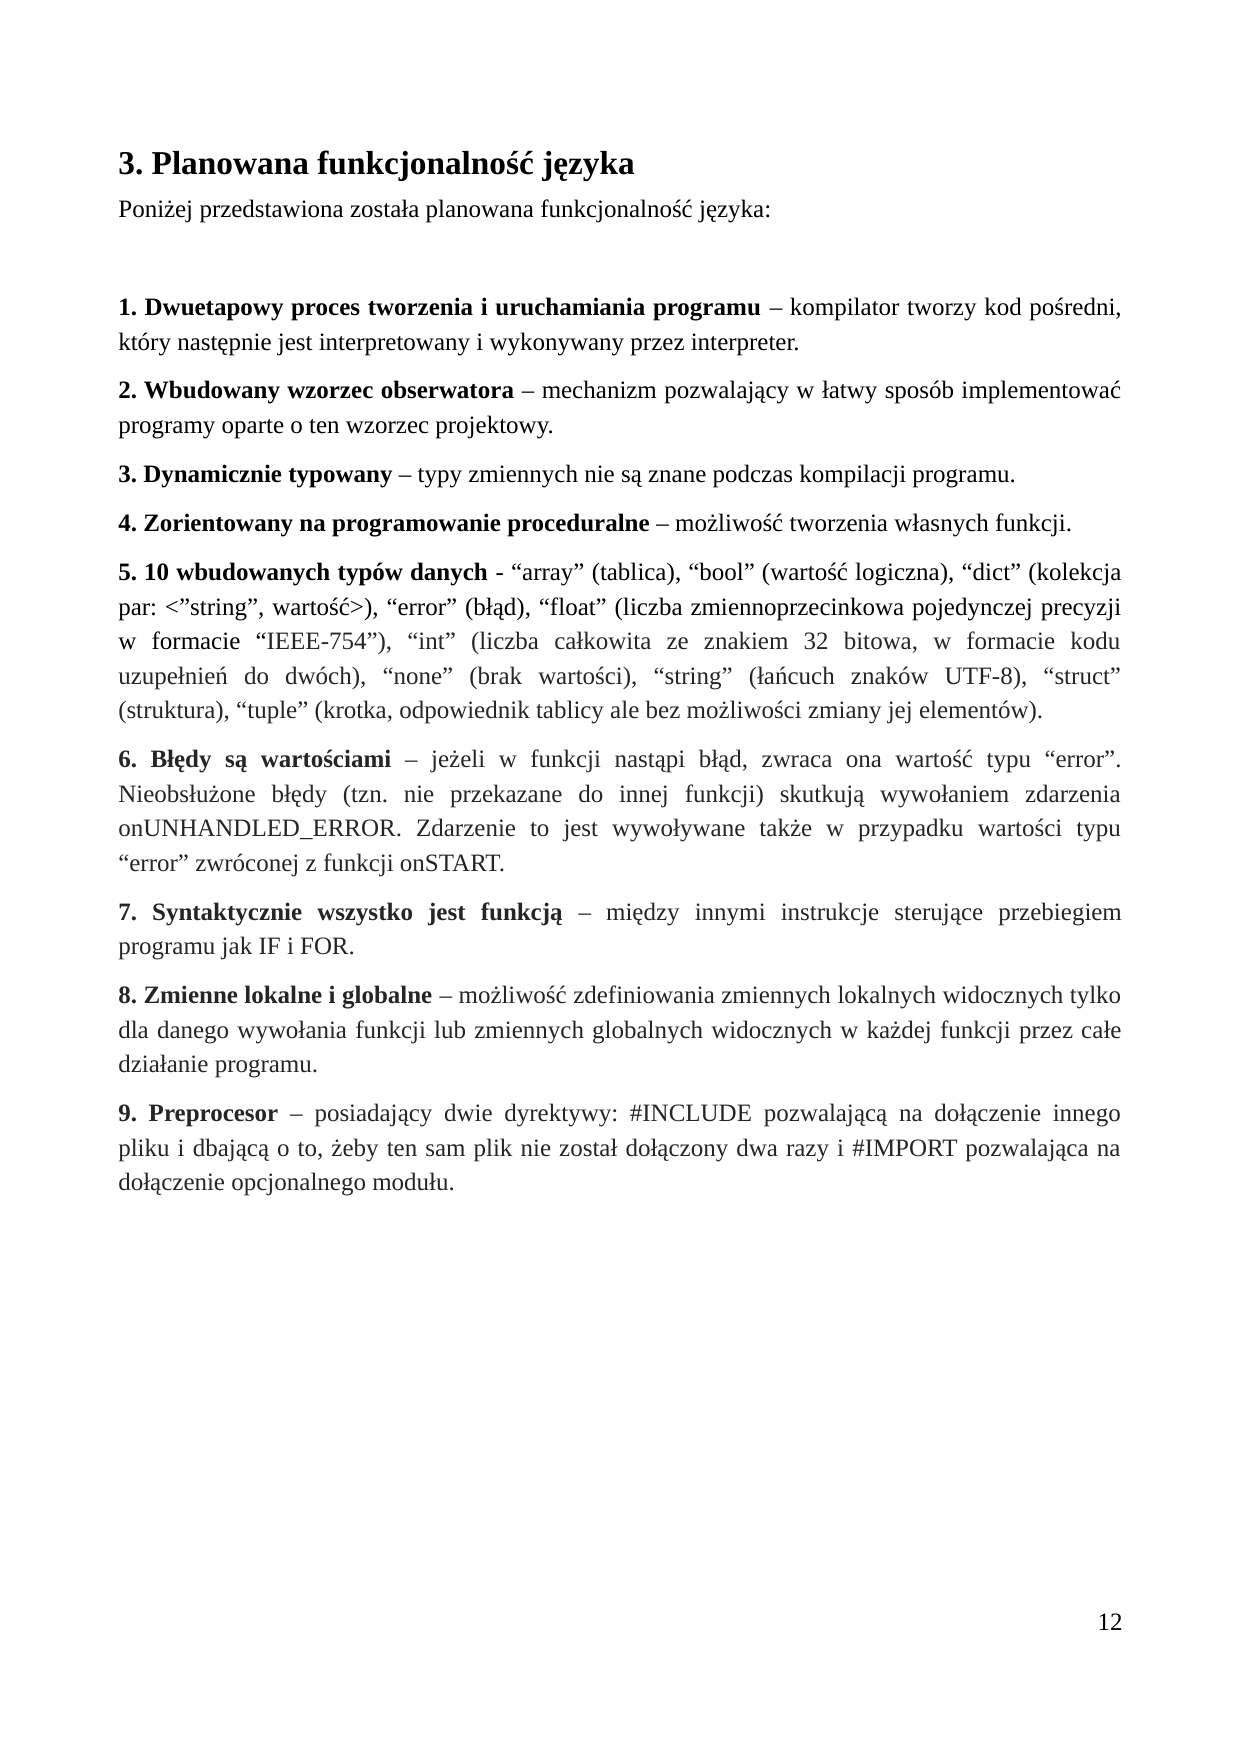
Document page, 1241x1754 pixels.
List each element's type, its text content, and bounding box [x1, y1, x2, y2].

text 5. 10 wbudowanych typów danych - “array” (tablica), “bool” (wartość logiczna), “dict” (kolekcja par: <”string”, wartość>), “error” (błąd), “float” (liczba zmiennoprzecinkowa pojedynczej precyzji w formacie “IEEE-754”), “int” (liczba całkowita ze znakiem 32 bitowa, w formacie kodu uzupełnień do dwóch), “none” (brak wartości), “string” (łańcuch znaków UTF-8), “struct” (struktura), “tuple” (krotka, odpowiednik tablicy ale bez możliwości zmiany jej elementów). [118, 557, 1122, 724]
text 2. Wbudowany wzorzec obserwatora – mechanizm pozwalający w łatwy sposób implementować programy oparte o ten wzorzec projektowy. [118, 376, 1122, 439]
text 6. Błędy są wartościami – jeżeli w funkcji nastąpi błąd, zwraca ona wartość typu “error”. Nieobsłużone błędy (tzn. nie przekazane do innej funkcji) skutkują wywołaniem zdarzenia onUNHANDLED_ERROR. Zdarzenie to jest wywoływane także w przypadku wartości typu “error” zwróconej z funkcji onSTART. [118, 744, 1122, 876]
text 3. Dynamicznie typowany – typy zmiennych nie są znane podczas kompilacji programu. [118, 459, 1122, 488]
text Poniżej przedstawiona została planowana funkcjonalność języka: [118, 194, 1122, 223]
subtitle 3. Planowana funkcjonalność języka [118, 143, 1122, 181]
text 4. Zorientowany na programowanie proceduralne – możliwość tworzenia własnych funkcji. [118, 508, 1122, 537]
text 7. Syntaktycznie wszystko jest funkcją – między innymi instrukcje sterujące przebiegiem programu jak IF i FOR. [118, 897, 1122, 960]
text 9. Preprocesor – posiadający dwie dyrektywy: #INCLUDE pozwalającą na dołączenie innego pliku i dbającą o to, żeby ten sam plik nie został dołączony dwa razy i #IMPORT pozwalająca na dołączenie opcjonalnego modułu. [118, 1098, 1122, 1196]
text 1. Dwuetapowy proces tworzenia i uruchamiania programu – kompilator tworzy kod pośredni, który następnie jest interpretowany i wykonywany przez interpreter. [118, 292, 1122, 355]
text 8. Zmienne lokalne i globalne – możliwość zdefiniowania zmiennych lokalnych widocznych tylko dla danego wywołania funkcji lub zmiennych globalnych widocznych w każdej funkcji przez całe działanie programu. [118, 980, 1122, 1078]
